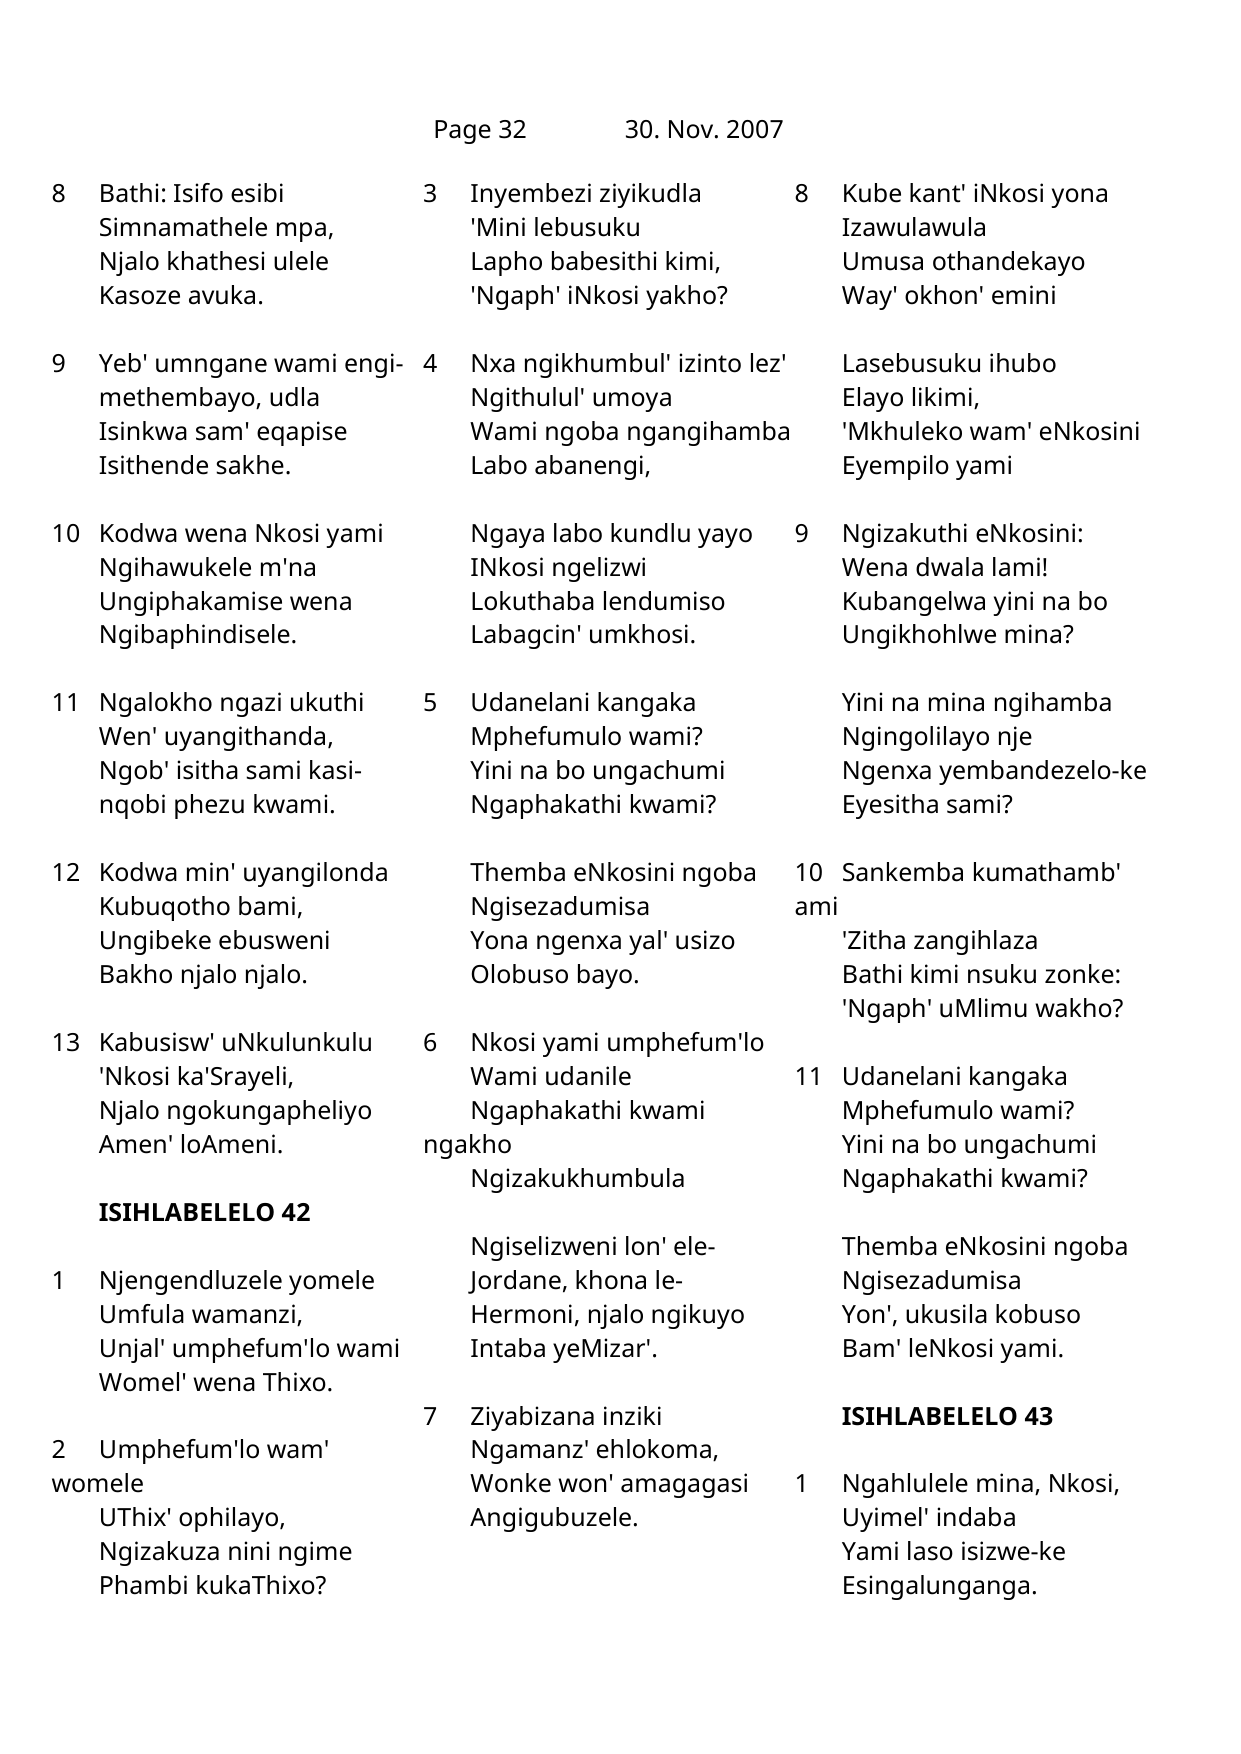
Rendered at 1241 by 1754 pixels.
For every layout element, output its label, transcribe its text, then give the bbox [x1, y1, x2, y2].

text Njalo khathesi ulele [51, 244, 423, 278]
text 1 Njengendluzele yomele [51, 1263, 423, 1297]
text Hermoni, njalo ngikuyo [423, 1297, 794, 1331]
text Olobuso bayo. [423, 957, 794, 991]
text 3 Inyembezi ziyikudla [423, 176, 794, 210]
text Lokuthaba lendumiso [423, 583, 794, 617]
text Ngamanz' ehlokoma, [423, 1432, 794, 1466]
text 8 Bathi: Isifo esibi [51, 176, 423, 210]
text Ngenxa yembandezelo-ke [794, 753, 1166, 787]
text Simnamathele mpa, [51, 210, 423, 244]
text Uyimel' indaba [794, 1500, 1166, 1534]
text Ngisezadumisa [794, 1263, 1166, 1297]
text Elayo likimi, [794, 380, 1166, 414]
text 2 Umphefum'lo wam' womele [51, 1432, 423, 1500]
text 'Mini lebusuku [423, 210, 794, 244]
text 4 Nxa ngikhumbul' izinto lez' [423, 346, 794, 380]
text 'Mkhuleko wam' eNkosini [794, 414, 1166, 448]
text Phambi kukaThixo? [51, 1568, 423, 1602]
text Ngiselizweni lon' ele- [423, 1229, 794, 1263]
text 12 Kodwa min' uyangilonda [51, 855, 423, 889]
text Kubuqotho bami, [51, 889, 423, 923]
text nqobi phezu kwami. [51, 787, 423, 821]
text Bakho njalo njalo. [51, 957, 423, 991]
text Yona ngenxa yal' usizo [423, 923, 794, 957]
text Yini na bo ungachumi [794, 1127, 1166, 1161]
text Eyesitha sami? [794, 787, 1166, 821]
text Ngisezadumisa [423, 889, 794, 923]
text 8 Kube kant' iNkosi yona [794, 176, 1166, 210]
text Ungibeke ebusweni [51, 923, 423, 957]
text 7 Ziyabizana inziki [423, 1398, 794, 1432]
text Intaba yeMizar'. [423, 1331, 794, 1364]
text 1 Ngahlulele mina, Nkosi, [794, 1466, 1166, 1500]
text Ngibaphindisele. [51, 617, 423, 651]
text Ngithulul' umoya [423, 380, 794, 414]
text 10 Kodwa wena Nkosi yami [51, 516, 423, 549]
text Ungiphakamise wena [51, 583, 423, 617]
text ISIHLABELELO 43 [794, 1398, 1166, 1432]
text Isithende sakhe. [51, 448, 423, 482]
text Labagcin' umkhosi. [423, 617, 794, 651]
text Lasebusuku ihubo [794, 346, 1166, 380]
text Kasoze avuka. [51, 278, 423, 312]
text Way' okhon' emini [794, 278, 1166, 312]
text 6 Nkosi yami umphefum'lo [423, 1025, 794, 1059]
text 11 Udanelani kangaka [794, 1059, 1166, 1093]
text 11 Ngalokho ngazi ukuthi [51, 685, 423, 719]
text Ngaphakathi kwami ngakho [423, 1093, 794, 1161]
text Yini na mina ngihamba [794, 685, 1166, 719]
text Yini na bo ungachumi [423, 753, 794, 787]
text Ngaya labo kundlu yayo [423, 516, 794, 549]
text Ngaphakathi kwami? [794, 1161, 1166, 1195]
text Wonke won' amagagasi [423, 1466, 794, 1500]
text Labo abanengi, [423, 448, 794, 482]
text Wena dwala lami! [794, 549, 1166, 583]
text Wami udanile [423, 1059, 794, 1093]
text Jordane, khona le- [423, 1263, 794, 1297]
text Ngizakuza nini ngime [51, 1534, 423, 1568]
text Isinkwa sam' eqapise [51, 414, 423, 448]
text Ngaphakathi kwami? [423, 787, 794, 821]
text Njalo ngokungapheliyo [51, 1093, 423, 1127]
text INkosi ngelizwi [423, 549, 794, 583]
text 5 Udanelani kangaka [423, 685, 794, 719]
text Ngizakukhumbula [423, 1161, 794, 1195]
text Wen' uyangithanda, [51, 719, 423, 753]
text Amen' loAmeni. [51, 1127, 423, 1161]
text 'Zitha zangihlaza [794, 923, 1166, 957]
text Mphefumulo wami? [423, 719, 794, 753]
text methembayo, udla [51, 380, 423, 414]
text ISIHLABELELO 42 [51, 1195, 423, 1229]
text 'Ngaph' uMlimu wakho? [794, 991, 1166, 1025]
text Wami ngoba ngangihamba [423, 414, 794, 448]
text Kubangelwa yini na bo [794, 583, 1166, 617]
text Themba eNkosini ngoba [794, 1229, 1166, 1263]
text Lapho babesithi kimi, [423, 244, 794, 278]
text Mphefumulo wami? [794, 1093, 1166, 1127]
text 13 Kabusisw' uNkulunkulu [51, 1025, 423, 1059]
text Ngingolilayo nje [794, 719, 1166, 753]
text Ngihawukele m'na [51, 549, 423, 583]
text Yami laso isizwe-ke [794, 1534, 1166, 1568]
text 10 Sankemba kumathamb' ami [794, 855, 1166, 923]
text Umusa othandekayo [794, 244, 1166, 278]
text Ungikhohlwe mina? [794, 617, 1166, 651]
text Yon', ukusila kobuso [794, 1297, 1166, 1331]
text UThix' ophilayo, [51, 1500, 423, 1534]
text Ngob' isitha sami kasi- [51, 753, 423, 787]
text 'Ngaph' iNkosi yakho? [423, 278, 794, 312]
text Bathi kimi nsuku zonke: [794, 957, 1166, 991]
text Unjal' umphefum'lo wami [51, 1331, 423, 1364]
text 9 Yeb' umngane wami engi- [51, 346, 423, 380]
text 'Nkosi ka'Srayeli, [51, 1059, 423, 1093]
text 9 Ngizakuthi eNkosini: [794, 516, 1166, 549]
text Angigubuzele. [423, 1500, 794, 1534]
text Bam' leNkosi yami. [794, 1331, 1166, 1364]
text Eyempilo yami [794, 448, 1166, 482]
text Esingalunganga. [794, 1568, 1166, 1602]
text Themba eNkosini ngoba [423, 855, 794, 889]
text Izawulawula [794, 210, 1166, 244]
text Womel' wena Thixo. [51, 1364, 423, 1398]
text Umfula wamanzi, [51, 1297, 423, 1331]
